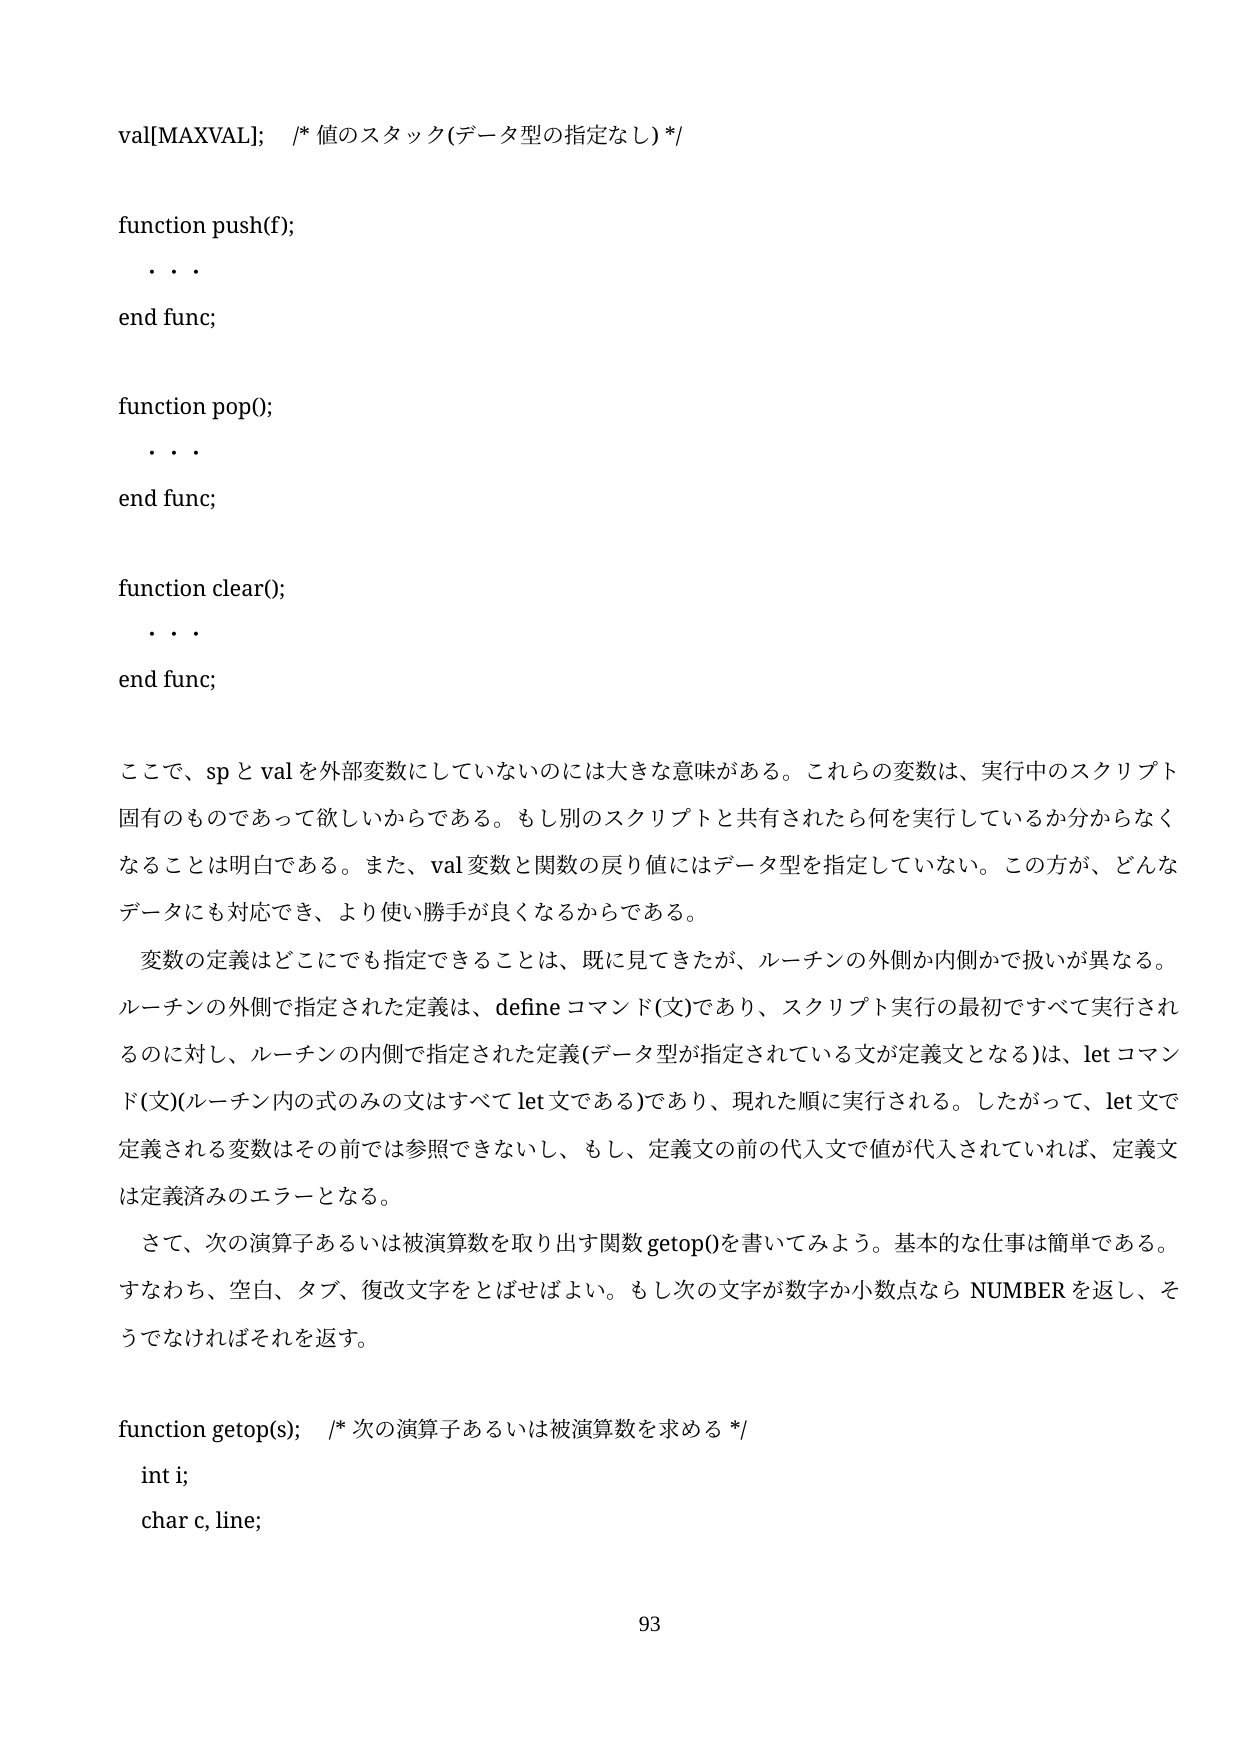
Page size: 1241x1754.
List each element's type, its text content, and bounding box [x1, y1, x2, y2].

text ここで、spとvalを外部変数にしていないのには大きな意味がある。これらの変数は、実行中のスクリプト固有のものであって欲しいからである。もし別のスクリプトと共有されたら何を実行しているか分からなくなることは明白である。また、val変数と関数の戻り値にはデータ型を指定していない。この方が、どんなデータにも対応でき、より使い勝手が良くなるからである。 [118, 754, 1181, 927]
text ・・・ [118, 617, 1181, 649]
text ・・・ [118, 436, 1181, 467]
text end func; [118, 302, 1181, 332]
text function getop(s); /* 次の演算子あるいは被演算数を求める */ [118, 1413, 1181, 1444]
text end func; [118, 664, 1181, 694]
text ・・・ [118, 255, 1181, 286]
text 変数の定義はどこにでも指定できることは、既に見てきたが、ルーチンの外側か内側かで扱いが異なる。ルーチンの外側で指定された定義は、defineコマンド(文)であり、スクリプト実行の最初ですべて実行されるのに対し、ルーチンの内側で指定された定義(データ型が指定されている文が定義文となる)は、letコマンド(文)(ルーチン内の式のみの文はすべてlet文である)であり、現れた順に実行される。したがって、let文で定義される変数はその前では参照できないし、もし、定義文の前の代入文で値が代入されていれば、定義文は定義済みのエラーとなる。 [118, 943, 1181, 1211]
text さて、次の演算子あるいは被演算数を取り出す関数getop()を書いてみよう。基本的な仕事は簡単である。 [118, 1226, 1181, 1258]
text function clear(); [118, 573, 1181, 602]
text function pop(); [118, 391, 1181, 421]
text val[MAXVAL]; /* 値のスタック(データ型の指定なし) */ [118, 118, 1181, 150]
text char c, line; [118, 1505, 1181, 1534]
text すなわち、空白、タブ、復改文字をとばせばよい。もし次の文字が数字か小数点ならNUMBERを返し、そうでなければそれを返す。 [118, 1273, 1181, 1352]
text function push(f); [118, 210, 1181, 240]
text int i; [118, 1460, 1181, 1490]
text end func; [118, 483, 1181, 513]
